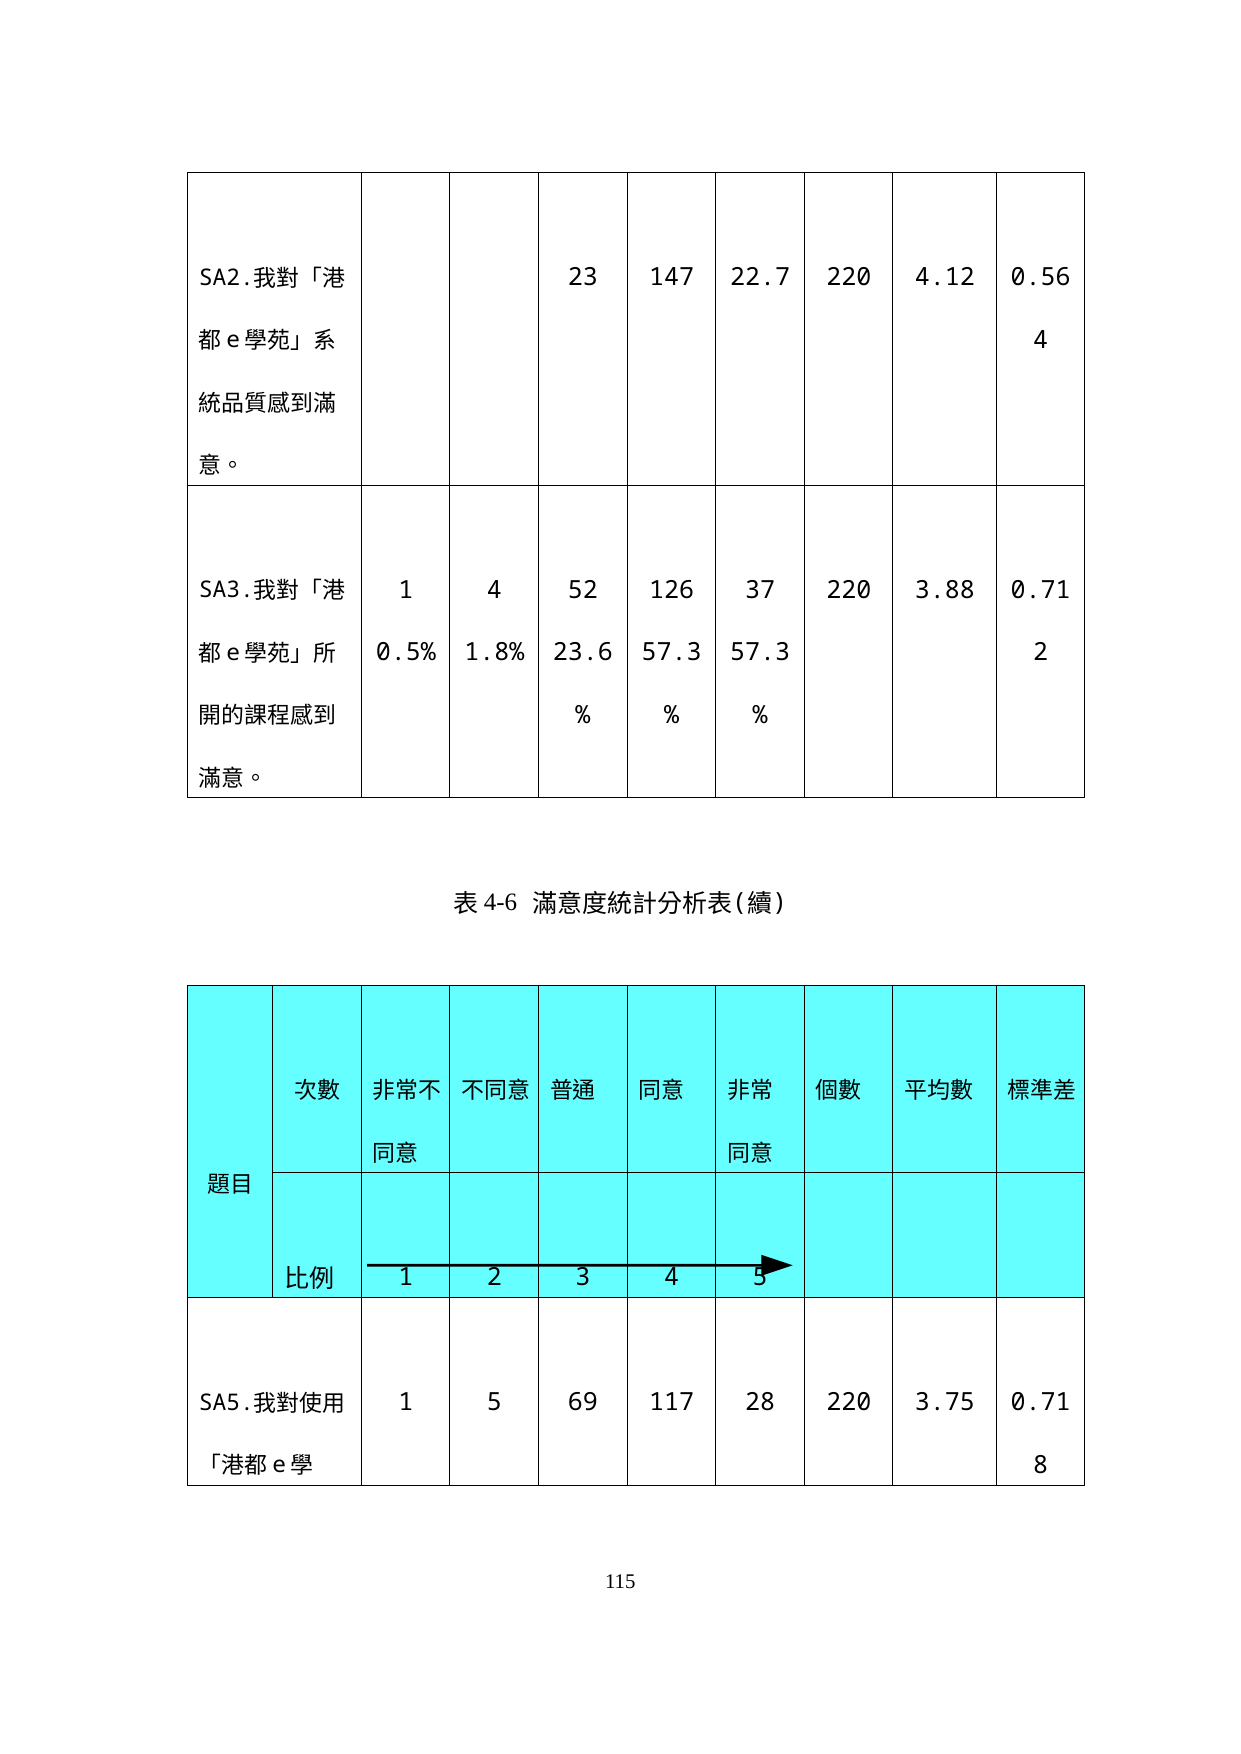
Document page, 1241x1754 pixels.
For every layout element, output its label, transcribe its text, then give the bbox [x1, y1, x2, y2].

table_cell 2 [450, 1267, 538, 1297]
table_header 題目 [188, 986, 272, 1297]
table_cell [997, 1173, 1084, 1297]
table_cell [450, 173, 538, 484]
table_cell 4.12 [893, 173, 996, 484]
table_header 個數 [805, 986, 892, 1172]
table_cell SA5.我對使用「港都e學 [188, 1298, 361, 1484]
table_cell 220 [805, 1298, 892, 1484]
table_cell 3 [539, 1267, 627, 1297]
table_cell 220 [805, 173, 892, 484]
table_cell 126 57.3% [628, 486, 715, 797]
table_cell [450, 1173, 538, 1263]
table_cell 37 57.3% [716, 486, 804, 797]
table_cell 0.564 [997, 173, 1084, 484]
table_cell 3.75 [893, 1298, 996, 1484]
table_cell 52 23.6% [539, 486, 627, 797]
table_cell 4 [628, 1267, 715, 1297]
table_cell [628, 1173, 715, 1263]
table_header 非常 同意 [716, 986, 804, 1172]
table_cell 23 [539, 173, 627, 484]
table_header 次數 [273, 986, 361, 1172]
table_cell 5 [716, 1173, 804, 1297]
table_cell 147 [628, 173, 715, 484]
table_header 平均數 [893, 986, 996, 1172]
text 表4-6 滿意度統計分析表(續) [187, 859, 1053, 922]
table_cell [539, 1173, 627, 1263]
table_header 同意 [628, 986, 715, 1172]
table_header 不同意 [450, 986, 538, 1172]
table_cell 0.718 [997, 1298, 1084, 1484]
table_cell [362, 173, 449, 484]
table_cell [805, 1173, 892, 1297]
table_cell 1 0.5% [362, 486, 449, 797]
table_cell SA2.我對「港都e學苑」系統品質感到滿意。 [188, 173, 361, 484]
table_cell 220 [805, 486, 892, 797]
table_cell 0.712 [997, 486, 1084, 797]
table_cell 1 [362, 1298, 449, 1484]
table_cell 5 [450, 1298, 538, 1484]
table_header 標準差 [997, 986, 1084, 1172]
table_header 非常不同意 [362, 986, 449, 1172]
table_cell 69 [539, 1298, 627, 1484]
table_cell 3.88 [893, 486, 996, 797]
table_cell 117 [628, 1298, 715, 1484]
table_cell 22.7 [716, 173, 804, 484]
table_header 普通 [539, 986, 627, 1172]
table_cell 4 1.8% [450, 486, 538, 797]
table_cell 1 [362, 1173, 449, 1297]
table_cell [893, 1173, 996, 1297]
table_cell 28 [716, 1298, 804, 1484]
table_cell SA3.我對「港都e學苑」所開的課程感到滿意。 [188, 486, 361, 797]
table_cell 比例 [273, 1173, 361, 1297]
